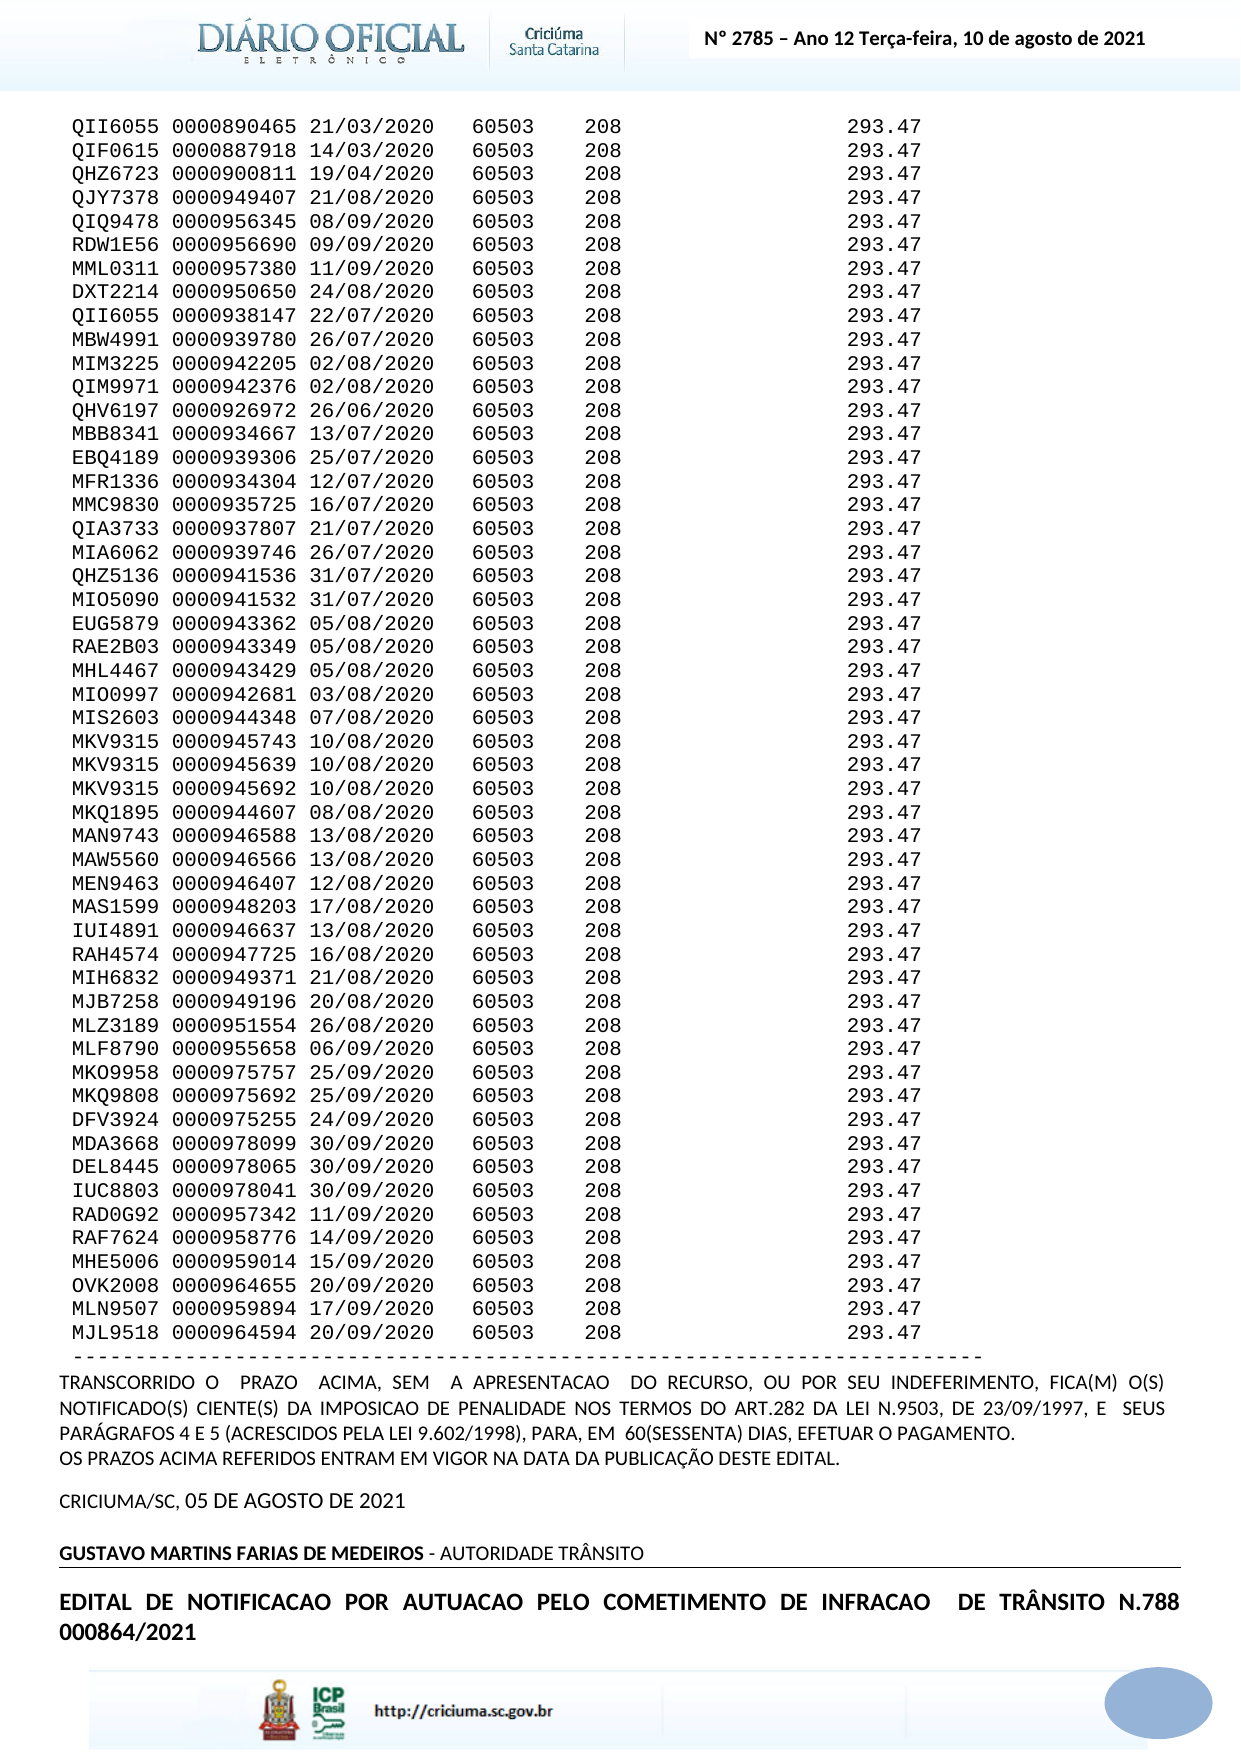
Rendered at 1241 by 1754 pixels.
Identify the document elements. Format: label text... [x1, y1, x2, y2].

text MAN9743 0000946588 13/08/2020 60503 208 293.47 [59, 825, 1181, 849]
text QII6055 0000938147 22/07/2020 60503 208 293.47 [59, 305, 1181, 329]
text RAE2B03 0000943349 05/08/2020 60503 208 293.47 [59, 636, 1181, 660]
text MBB8341 0000934667 13/07/2020 60503 208 293.47 [59, 423, 1181, 447]
text MMC9830 0000935725 16/07/2020 60503 208 293.47 [59, 494, 1181, 518]
text MIA6062 0000939746 26/07/2020 60503 208 293.47 [59, 542, 1181, 565]
text MIM3225 0000942205 02/08/2020 60503 208 293.47 [59, 352, 1181, 376]
text MJB7258 0000949196 20/08/2020 60503 208 293.47 [59, 991, 1181, 1014]
text MAW5560 0000946566 13/08/2020 60503 208 293.47 [59, 849, 1181, 873]
text QHZ6723 0000900811 19/04/2020 60503 208 293.47 [59, 163, 1181, 187]
text DFV3924 0000975255 24/09/2020 60503 208 293.47 [59, 1109, 1181, 1133]
text CRICIUMA/SC, 05 DE AGOSTO DE 2021 [59, 1486, 1181, 1514]
text TRANSCORRIDO O PRAZO ACIMA, SEM A APRESENTACAO DO RECURSO, OU POR SEU INDEFERIMENTO, FICA(M) O(S) NOTIFICADO(S) CIENTE(S) DA IMPOSICAO DE PENALIDADE NOS TERMOS DO ART.282 DA LEI N.9503, DE 23/09/1997, E SEUS PARÁGRAFOS 4 E 5 (ACRESCIDOS PELA LEI 9.602/1998), PARA, EM 60(SESSENTA) DIAS, EFETUAR O PAGAMENTO. [59, 1369, 1167, 1446]
text MFR1336 0000934304 12/07/2020 60503 208 293.47 [59, 471, 1181, 494]
text QIF0615 0000887918 14/03/2020 60503 208 293.47 [59, 140, 1181, 163]
text MIH6832 0000949371 21/08/2020 60503 208 293.47 [59, 967, 1181, 991]
text MEN9463 0000946407 12/08/2020 60503 208 293.47 [59, 873, 1181, 896]
text RAD0G92 0000957342 11/09/2020 60503 208 293.47 [59, 1204, 1181, 1227]
text MHL4467 0000943429 05/08/2020 60503 208 293.47 [59, 660, 1181, 683]
text QIA3733 0000937807 21/07/2020 60503 208 293.47 [59, 518, 1181, 542]
text EBQ4189 0000939306 25/07/2020 60503 208 293.47 [59, 447, 1181, 471]
text MIO0997 0000942681 03/08/2020 60503 208 293.47 [59, 683, 1181, 707]
text MKO9958 0000975757 25/09/2020 60503 208 293.47 [59, 1062, 1181, 1086]
text GUSTAVO MARTINS FARIAS DE MEDEIROS - AUTORIDADE TRÂNSITO [59, 1540, 1181, 1567]
text OVK2008 0000964655 20/09/2020 60503 208 293.47 [59, 1275, 1181, 1298]
text EDITAL DE NOTIFICACAO POR AUTUACAO PELO COMETIMENTO DE INFRACAO DE TRÂNSITO N.788 000864/2021 [59, 1586, 1181, 1647]
text MDA3668 0000978099 30/09/2020 60503 208 293.47 [59, 1133, 1181, 1156]
text QJY7378 0000949407 21/08/2020 60503 208 293.47 [59, 187, 1181, 211]
text MLF8790 0000955658 06/09/2020 60503 208 293.47 [59, 1038, 1181, 1062]
text QIQ9478 0000956345 08/09/2020 60503 208 293.47 [59, 211, 1181, 234]
text MML0311 0000957380 11/09/2020 60503 208 293.47 [59, 258, 1181, 282]
text MKQ9808 0000975692 25/09/2020 60503 208 293.47 [59, 1086, 1181, 1109]
text MLZ3189 0000951554 26/08/2020 60503 208 293.47 [59, 1014, 1181, 1038]
text QIM9971 0000942376 02/08/2020 60503 208 293.47 [59, 376, 1181, 400]
text ------------------------------------------------------------------------- [59, 1346, 1181, 1369]
text DXT2214 0000950650 24/08/2020 60503 208 293.47 [59, 282, 1181, 305]
text MKV9315 0000945692 10/08/2020 60503 208 293.47 [59, 778, 1181, 802]
text MKQ1895 0000944607 08/08/2020 60503 208 293.47 [59, 802, 1181, 825]
text MBW4991 0000939780 26/07/2020 60503 208 293.47 [59, 329, 1181, 352]
text IUI4891 0000946637 13/08/2020 60503 208 293.47 [59, 920, 1181, 944]
text MHE5006 0000959014 15/09/2020 60503 208 293.47 [59, 1251, 1181, 1275]
text IUC8803 0000978041 30/09/2020 60503 208 293.47 [59, 1180, 1181, 1204]
text DEL8445 0000978065 30/09/2020 60503 208 293.47 [59, 1156, 1181, 1180]
text OS PRAZOS ACIMA REFERIDOS ENTRAM EM VIGOR NA DATA DA PUBLICAÇÃO DESTE EDITAL. [59, 1446, 1167, 1471]
text RAF7624 0000958776 14/09/2020 60503 208 293.47 [59, 1227, 1181, 1251]
text QII6055 0000890465 21/03/2020 60503 208 293.47 [59, 116, 1181, 140]
text RAH4574 0000947725 16/08/2020 60503 208 293.47 [59, 944, 1181, 967]
text MKV9315 0000945743 10/08/2020 60503 208 293.47 [59, 731, 1181, 754]
text MLN9507 0000959894 17/09/2020 60503 208 293.47 [59, 1298, 1181, 1322]
text MIO5090 0000941532 31/07/2020 60503 208 293.47 [59, 589, 1181, 613]
text QHZ5136 0000941536 31/07/2020 60503 208 293.47 [59, 565, 1181, 589]
text RDW1E56 0000956690 09/09/2020 60503 208 293.47 [59, 234, 1181, 258]
text MKV9315 0000945639 10/08/2020 60503 208 293.47 [59, 754, 1181, 778]
text MJL9518 0000964594 20/09/2020 60503 208 293.47 [59, 1322, 1181, 1346]
text MIS2603 0000944348 07/08/2020 60503 208 293.47 [59, 707, 1181, 731]
text MAS1599 0000948203 17/08/2020 60503 208 293.47 [59, 896, 1181, 920]
text EUG5879 0000943362 05/08/2020 60503 208 293.47 [59, 613, 1181, 636]
text QHV6197 0000926972 26/06/2020 60503 208 293.47 [59, 400, 1181, 423]
